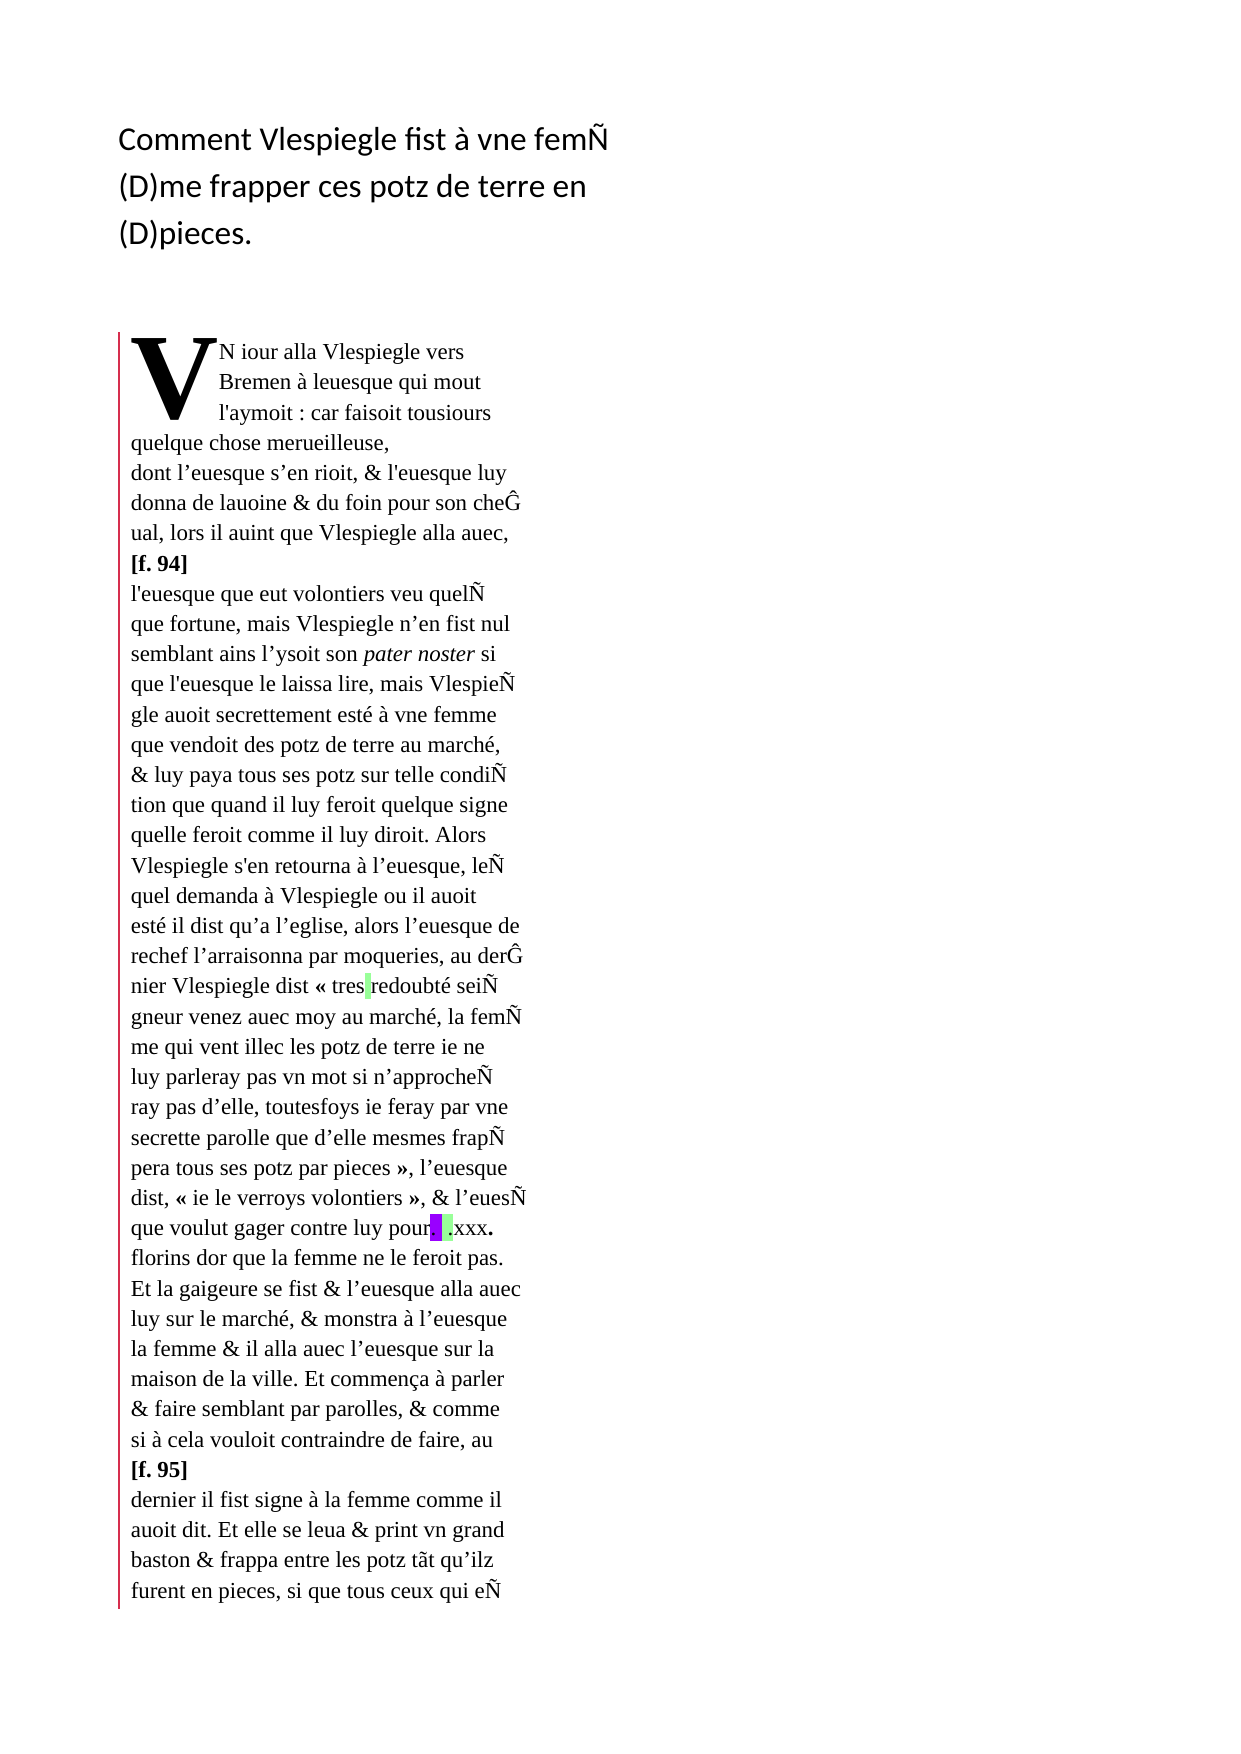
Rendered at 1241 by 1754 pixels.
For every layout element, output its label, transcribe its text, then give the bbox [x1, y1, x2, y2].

text VN iour alla Vlespiegle vers Bremen à leuesque qui mout l'aymoit : car faisoit tousiours quelque chose merueilleuse, dont l’euesque s’en rioit, & l'euesque luy donna de lauoine & du foin pour son cheĜ ual, lors il auint que Vlespiegle alla auec, [f. 94] l'euesque que eut volontiers veu quelÑ que fortune, mais Vlespiegle n’en fist nul semblant ains l’ysoit son pater noster si que l'euesque le laissa lire, mais VlespieÑ gle auoit secrettement esté à vne femme que vendoit des potz de terre au marché, & luy paya tous ses potz sur telle condiÑ tion que quand il luy feroit quelque signe quelle feroit comme il luy diroit. Alors Vlespiegle s'en retourna à l’euesque, leÑ quel demanda à Vlespiegle ou il auoit esté il dist qu’a l’eglise, alors l’euesque de rechef l’arraisonna par moqueries, au derĜ nier Vlespiegle dist « tres redoubté seiÑ gneur venez auec moy au marché, la femÑ me qui vent illec les potz de terre ie ne luy parleray pas vn mot si n’approcheÑ ray pas d’elle, toutesfoys ie feray par vne secrette parolle que d’elle mesmes frapÑ pera tous ses potz par pieces », l’euesque dist, « ie le verroys volontiers », & l’euesÑ que voulut gager contre luy pour. .xxx. florins dor que la femme ne le feroit pas. Et la gaigeure se fist & l’euesque alla auec luy sur le marché, & monstra à l’euesque la femme & il alla auec l’euesque sur la maison de la ville. Et commença à parler & faire semblant par parolles, & comme si à cela vouloit contraindre de faire, au [f. 95] dernier il fist signe à la femme comme il auoit dit. Et elle se leua & print vn grand baston & frappa entre les potz tãt qu’ilz furent en pieces, si que tous ceux qui eÑ [120, 332, 1122, 1609]
text Comment Vlespiegle fist à vne femÑ (D)me frapper ces potz de terre en (D)pieces. [118, 118, 1122, 252]
